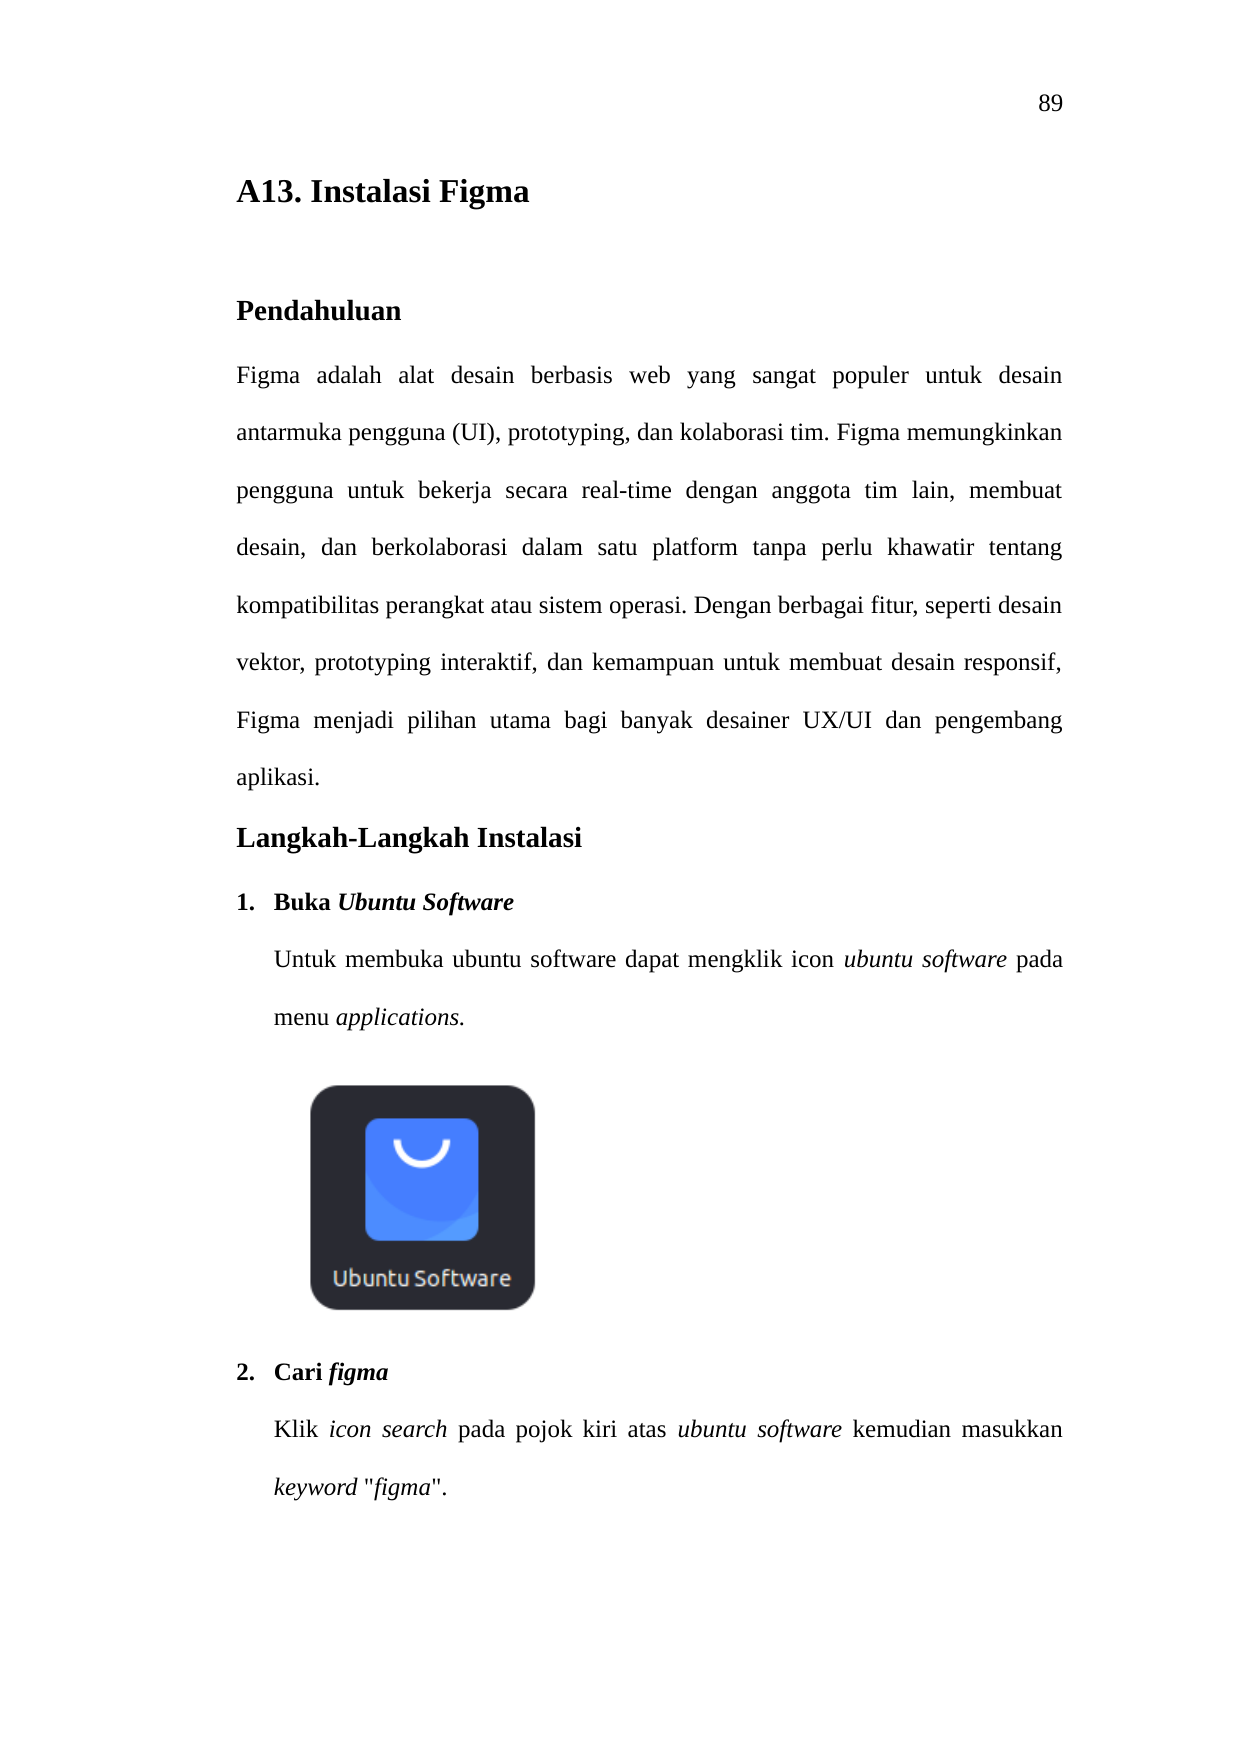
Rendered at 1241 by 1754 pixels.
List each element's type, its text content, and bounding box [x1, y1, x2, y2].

subtitle A13. Instalasi Figma [236, 172, 1063, 210]
text Pendahuluan [236, 293, 1063, 326]
list Cari figma [236, 1357, 1063, 1386]
text Figma adalah alat desain berbasis web yang sangat populer untuk desain antarmuka pengguna (UI), prototyping, dan kolaborasi tim. Figma memungkinkan pengguna untuk bekerja secara real-time dengan anggota tim lain, membuat desain, dan berkolaborasi dalam satu platform tanpa perlu khawatir tentang kompatibilitas perangkat atau sistem operasi. Dengan berbagai fitur, seperti desain vektor, prototyping interaktif, dan kemampuan untuk membuat desain responsif, Figma menjadi pilihan utama bagi banyak desainer UX/UI dan pengembang aplikasi. [236, 360, 1063, 791]
picture [273, 1059, 576, 1329]
text Langkah-Langkah Instalasi [236, 820, 1063, 853]
list Klik icon search pada pojok kiri atas ubuntu software kemudian masukkan keyword "figma". [236, 1414, 1063, 1501]
list Buka Ubuntu Software [236, 887, 1063, 916]
list Untuk membuka ubuntu software dapat mengklik icon ubuntu software pada menu applications. [236, 944, 1063, 1031]
